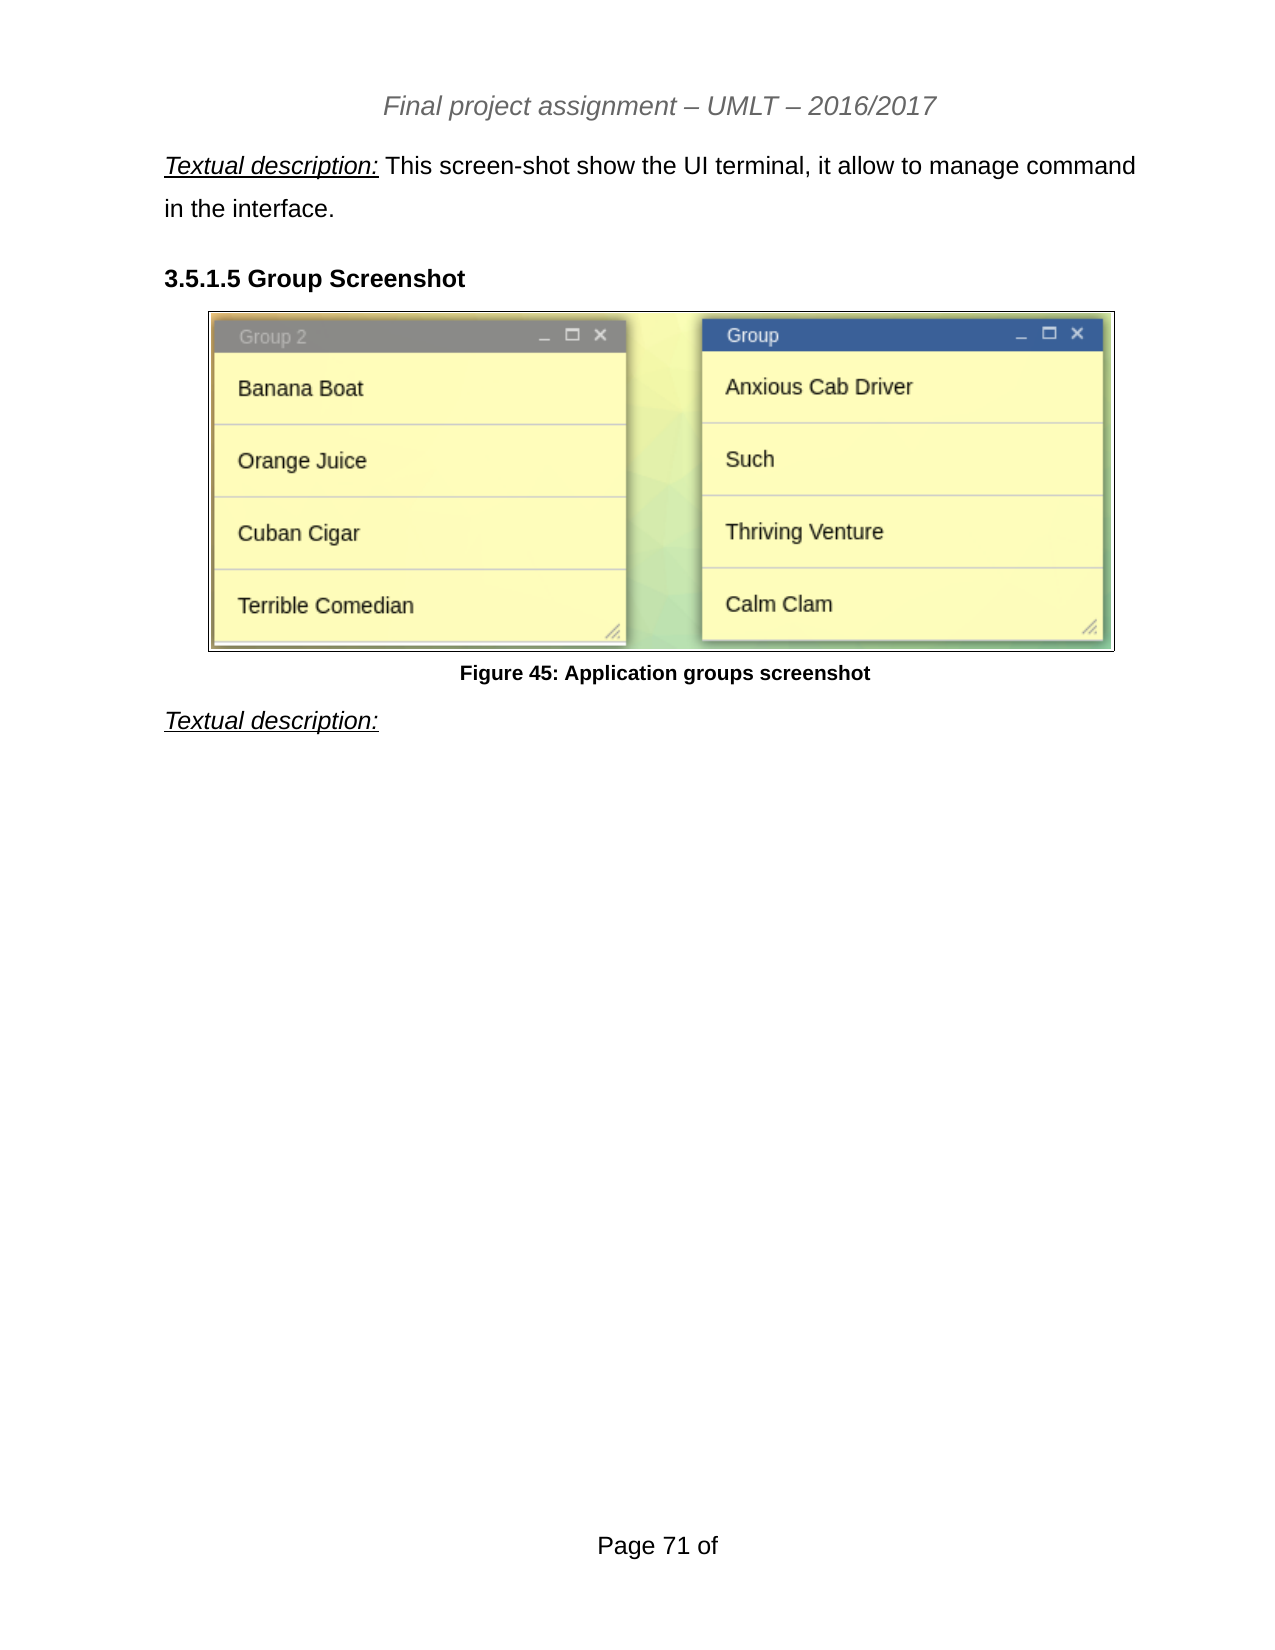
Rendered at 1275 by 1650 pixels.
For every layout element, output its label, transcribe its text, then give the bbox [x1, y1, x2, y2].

text Textual description: This screen-shot show the UI terminal, it allow to manage command in the interface. [164, 151, 1158, 223]
picture [211, 313, 1111, 649]
text Figure 45: Application groups screenshot [164, 649, 1158, 686]
subtitle 3.5.1.5 Group Screenshot [164, 264, 1158, 293]
text Textual description: [164, 706, 1158, 735]
